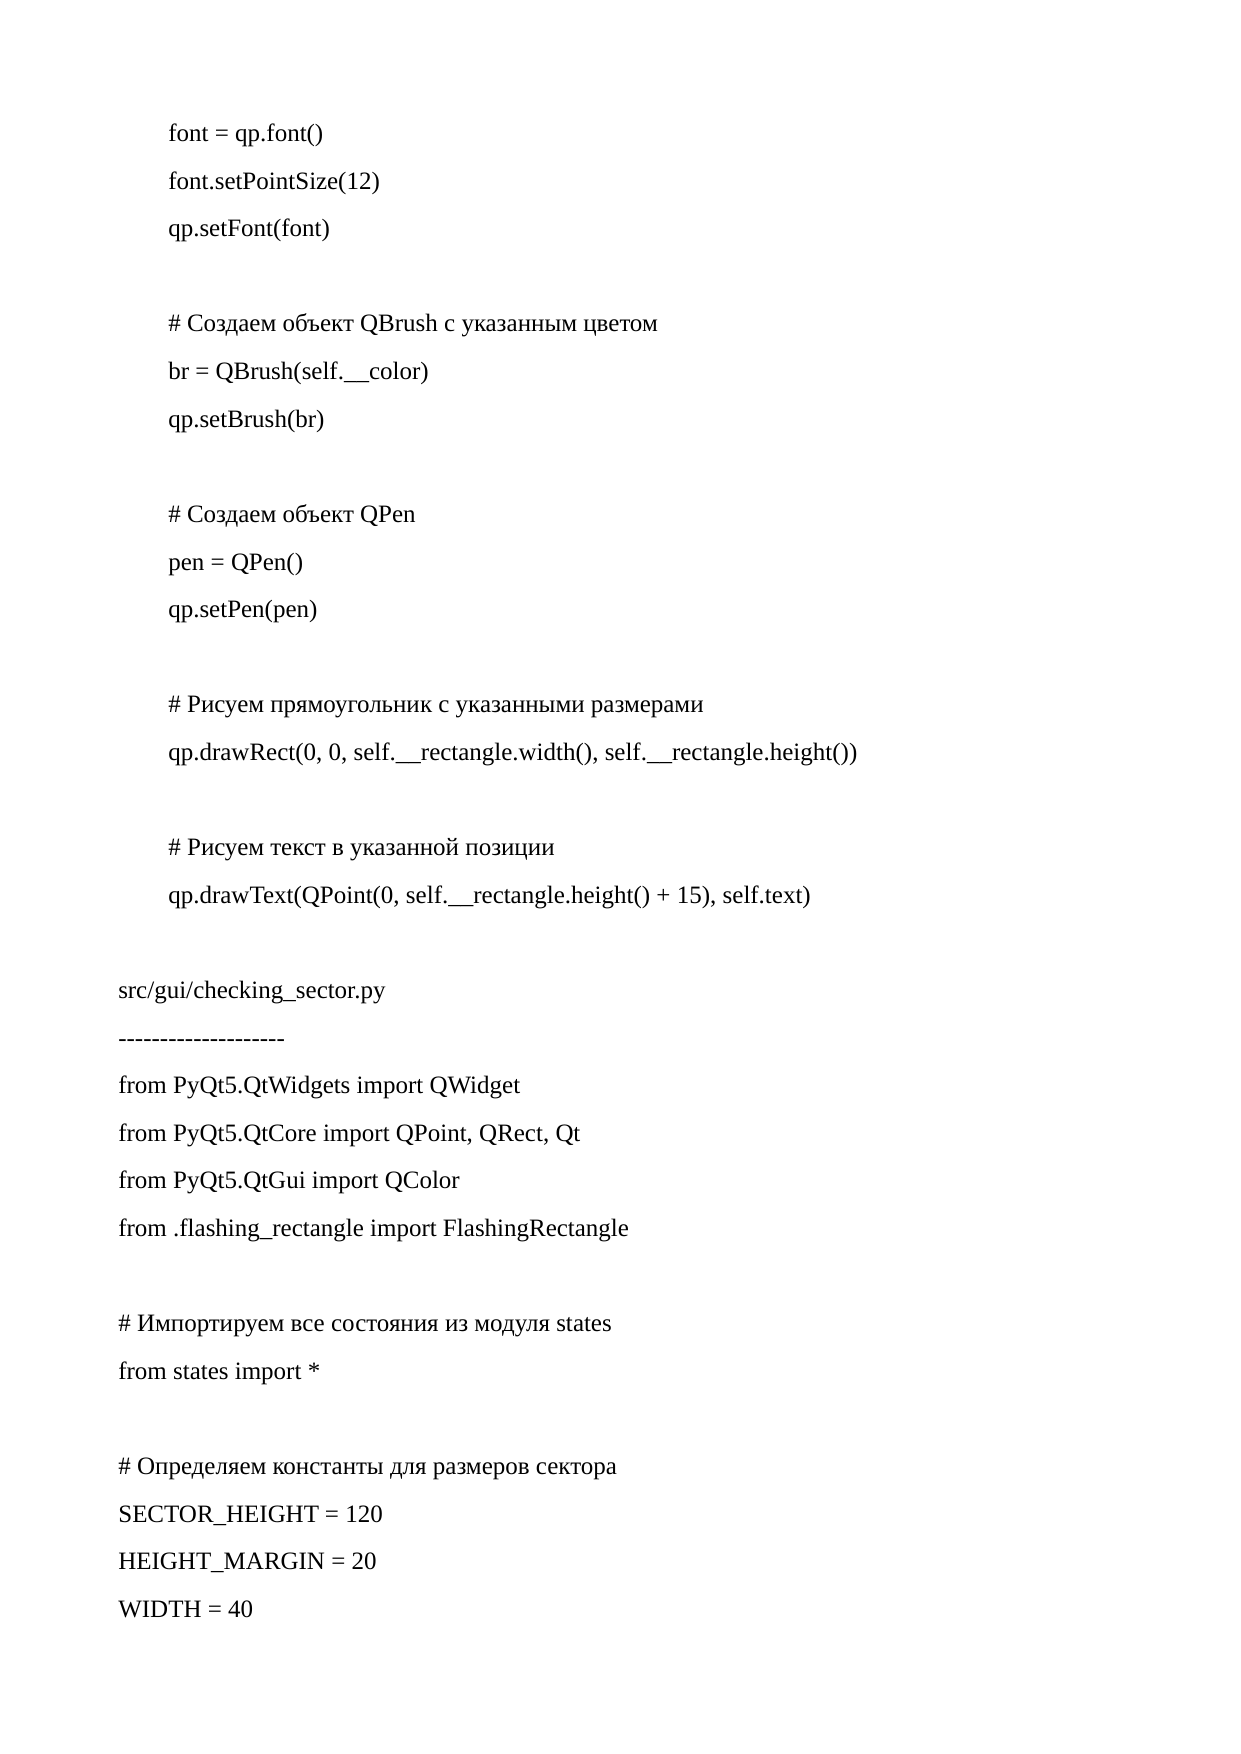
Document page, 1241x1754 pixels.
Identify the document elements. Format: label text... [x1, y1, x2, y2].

text from PyQt5.QtCore import QPoint, QRect, Qt [118, 1118, 1122, 1147]
text from PyQt5.QtWidgets import QWidget [118, 1070, 1122, 1099]
text qp.setFont(font) [118, 213, 1122, 242]
text qp.drawText(QPoint(0, self.__rectangle.height() + 15), self.text) [118, 880, 1122, 908]
text WIDTH = 40 [118, 1594, 1122, 1623]
text qp.setBrush(br) [118, 404, 1122, 432]
text font = qp.font() [118, 118, 1122, 147]
text # Импортируем все состояния из модуля states [118, 1308, 1122, 1337]
text qp.drawRect(0, 0, self.__rectangle.width(), self.__rectangle.height()) [118, 737, 1122, 766]
text from states import * [118, 1356, 1122, 1384]
text from PyQt5.QtGui import QColor [118, 1165, 1122, 1194]
text qp.setPen(pen) [118, 594, 1122, 623]
text # Рисуем прямоугольник с указанными размерами [118, 689, 1122, 718]
text br = QBrush(self.__color) [118, 356, 1122, 385]
text # Определяем константы для размеров сектора [118, 1451, 1122, 1480]
text SECTOR_HEIGHT = 120 [118, 1499, 1122, 1527]
text src/gui/checking_sector.py [118, 975, 1122, 1004]
text -------------------- [118, 1023, 1122, 1051]
text # Рисуем текст в указанной позиции [118, 832, 1122, 861]
text from .flashing_rectangle import FlashingRectangle [118, 1213, 1122, 1242]
text HEIGHT_MARGIN = 20 [118, 1546, 1122, 1575]
text pen = QPen() [118, 547, 1122, 575]
text font.setPointSize(12) [118, 166, 1122, 194]
text # Создаем объект QPen [118, 499, 1122, 528]
text # Создаем объект QBrush с указанным цветом [118, 308, 1122, 337]
